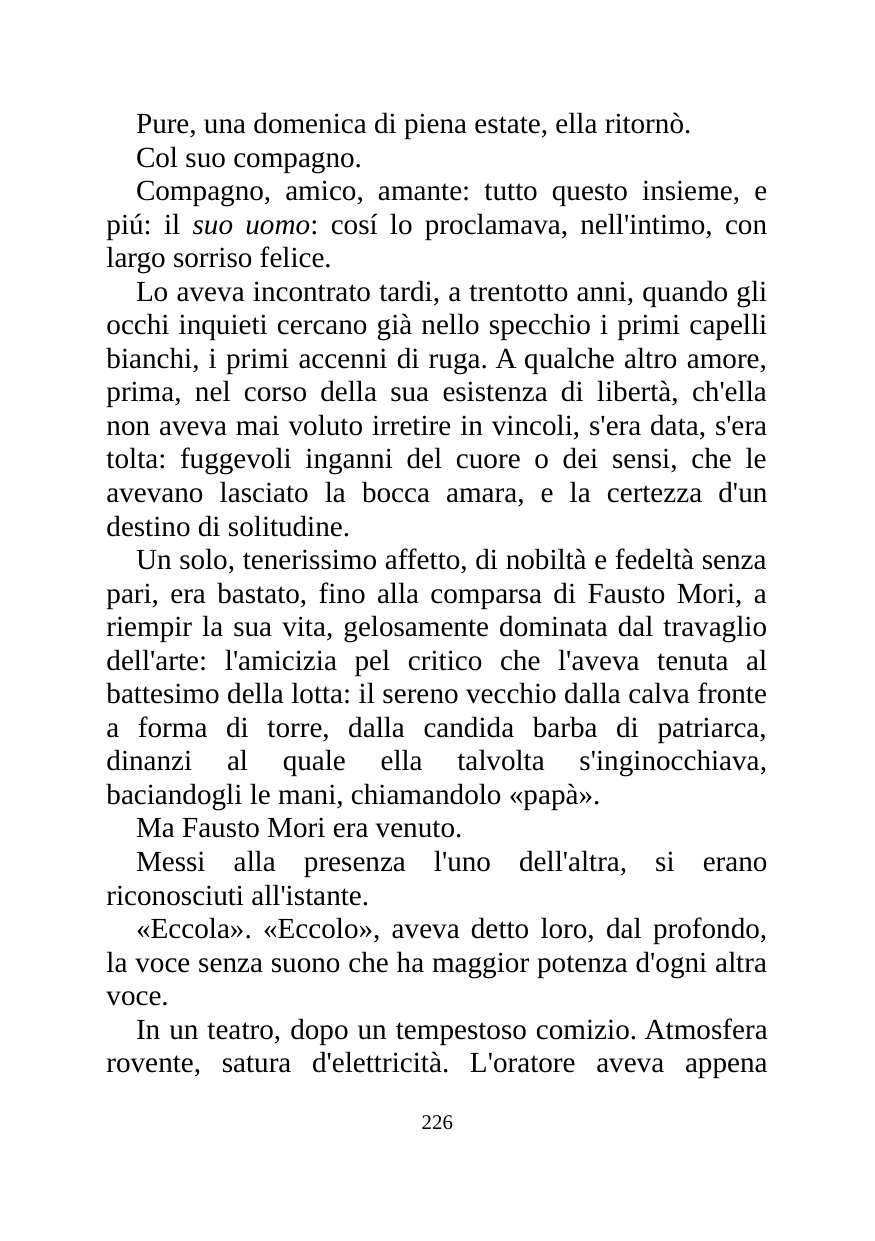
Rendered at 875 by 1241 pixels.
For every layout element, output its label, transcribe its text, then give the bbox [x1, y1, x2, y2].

text Messi alla presenza l'uno dell'altra, si erano riconosciuti all'istante. [106, 844, 768, 911]
text Compagno, amico, amante: tutto questo insieme, e piú: il suo uomo: cosí lo proclamava, nell'intimo, con largo sorriso felice. [106, 173, 768, 274]
text «Eccola». «Eccolo», aveva detto loro, dal profondo, la voce senza suono che ha maggior potenza d'ogni altra voce. [106, 911, 768, 1012]
text In un teatro, dopo un tempestoso comizio. Atmosfera rovente, satura d'elettricità. L'oratore aveva appena [106, 1012, 768, 1079]
text Col suo compagno. [106, 140, 768, 173]
text Lo aveva incontrato tardi, a trentotto anni, quando gli occhi inquieti cercano già nello specchio i primi capelli bianchi, i primi accenni di ruga. A qualche altro amore, prima, nel corso della sua esistenza di libertà, ch'ella non aveva mai voluto irretire in vincoli, s'era data, s'era tolta: fuggevoli inganni del cuore o dei sensi, che le avevano lasciato la bocca amara, e la certezza d'un destino di solitudine. [106, 274, 768, 542]
text Un solo, tenerissimo affetto, di nobiltà e fedeltà senza pari, era bastato, fino alla comparsa di Fausto Mori, a riempir la sua vita, gelosamente dominata dal travaglio dell'arte: l'amicizia pel critico che l'aveva tenuta al battesimo della lotta: il sereno vecchio dalla calva fronte a forma di torre, dalla candida barba di patriarca, dinanzi al quale ella talvolta s'inginocchiava, baciandogli le mani, chiamandolo «papà». [106, 542, 768, 811]
text Pure, una domenica di piena estate, ella ritornò. [106, 106, 768, 140]
text Ma Fausto Mori era venuto. [106, 811, 768, 844]
